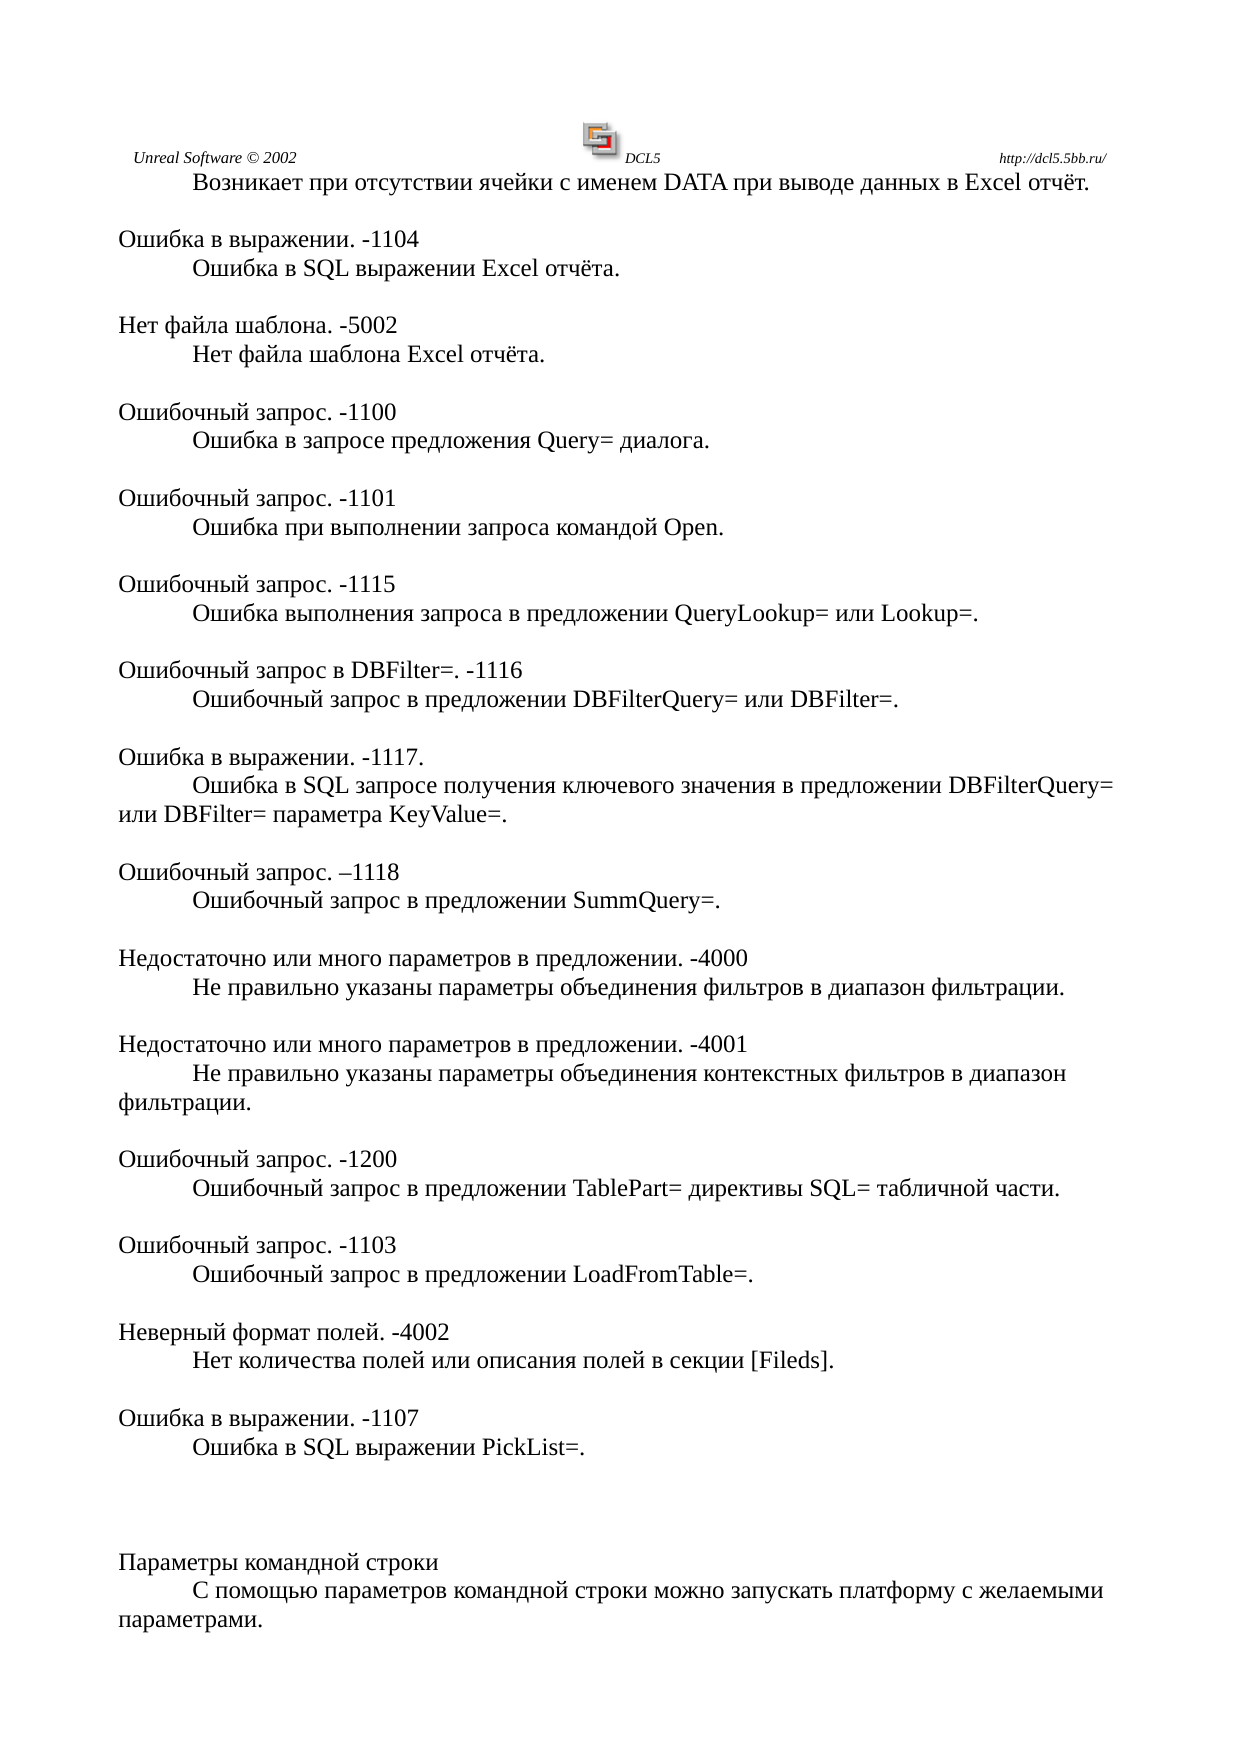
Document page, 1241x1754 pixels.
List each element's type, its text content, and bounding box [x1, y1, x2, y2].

text Не правильно указаны параметры объединения фильтров в диапазон фильтрации. [118, 972, 1122, 1000]
text Ошибка при выполнении запроса командой Open. [118, 512, 1122, 540]
text Ошибочный запрос. -1100 [118, 397, 1122, 425]
text Ошибка выполнения запроса в предложении QueryLookup= или Lookup=. [118, 598, 1122, 627]
text Нет файла шаблона Excel отчёта. [118, 339, 1122, 368]
text Недостаточно или много параметров в предложении. -4001 [118, 1029, 1122, 1058]
text Ошибочный запрос. -1200 [118, 1144, 1122, 1173]
text С помощью параметров командной строки можно запускать платформу с желаемыми параметрами. [118, 1575, 1122, 1633]
text Ошибочный запрос. –1118 [118, 857, 1122, 885]
picture [579, 118, 625, 164]
text Недостаточно или много параметров в предложении. -4000 [118, 943, 1122, 972]
text Ошибочный запрос. -1101 [118, 483, 1122, 512]
text Ошибочный запрос в предложении SummQuery=. [118, 885, 1122, 914]
text Возникает при отсутствии ячейки с именем DATA при выводе данных в Excel отчёт. [118, 167, 1122, 195]
text Не правильно указаны параметры объединения контекстных фильтров в диапазон фильтрации. [118, 1058, 1122, 1115]
text Ошибочный запрос в предложении TablePart= директивы SQL= табличной части. [118, 1173, 1122, 1202]
text Ошибочный запрос. -1103 [118, 1230, 1122, 1259]
text Ошибка в запросе предложения Query= диалога. [118, 425, 1122, 454]
text Ошибка в выражении. -1107 [118, 1403, 1122, 1432]
text Ошибка в выражении. -1117. [118, 742, 1122, 770]
text Параметры командной строки [118, 1547, 1122, 1575]
text Ошибка в SQL запросе получения ключевого значения в предложении DBFilterQuery= или DBFilter= параметра KeyValue=. [118, 770, 1122, 828]
text Нет файла шаблона. -5002 [118, 310, 1122, 339]
text Ошибка в выражении. -1104 [118, 224, 1122, 253]
text Ошибочный запрос в предложении LoadFromTable=. [118, 1259, 1122, 1288]
text Ошибочный запрос в предложении DBFilterQuery= или DBFilter=. [118, 684, 1122, 713]
text Ошибка в SQL выражении Excel отчёта. [118, 253, 1122, 282]
text Ошибка в SQL выражении PickList=. [118, 1432, 1122, 1460]
text Ошибочный запрос. -1115 [118, 569, 1122, 598]
text Нет количества полей или описания полей в секции [Fileds]. [118, 1345, 1122, 1374]
text Ошибочный запрос в DBFilter=. -1116 [118, 655, 1122, 684]
text Неверный формат полей. -4002 [118, 1317, 1122, 1345]
